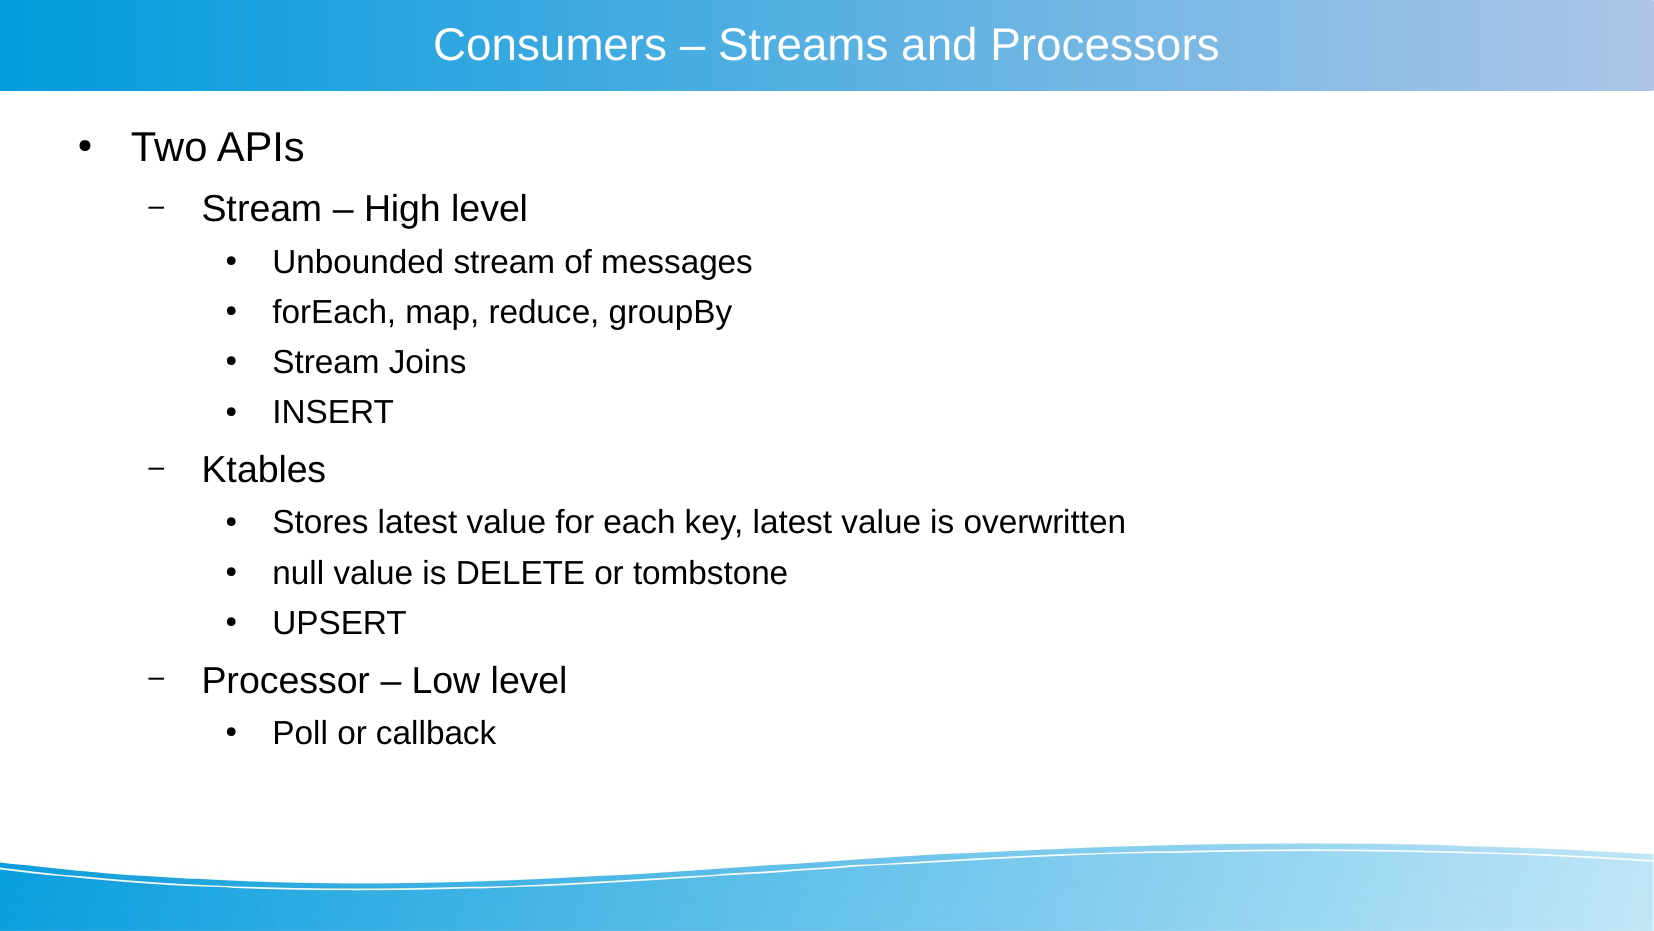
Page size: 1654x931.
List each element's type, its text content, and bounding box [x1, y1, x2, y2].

list Two APIs Stream – High level Unbounded stream of messages forEach, map, reduce, groupBy Stream Joins INSERT Ktables Stores latest value for each key, latest value is overwritten null value is DELETE or tombstone UPSERT Processor – Low level Poll or callback [60, 123, 1591, 833]
title Consumers – Streams and Processors [82, 5, 1571, 85]
picture [0, 843, 1654, 931]
